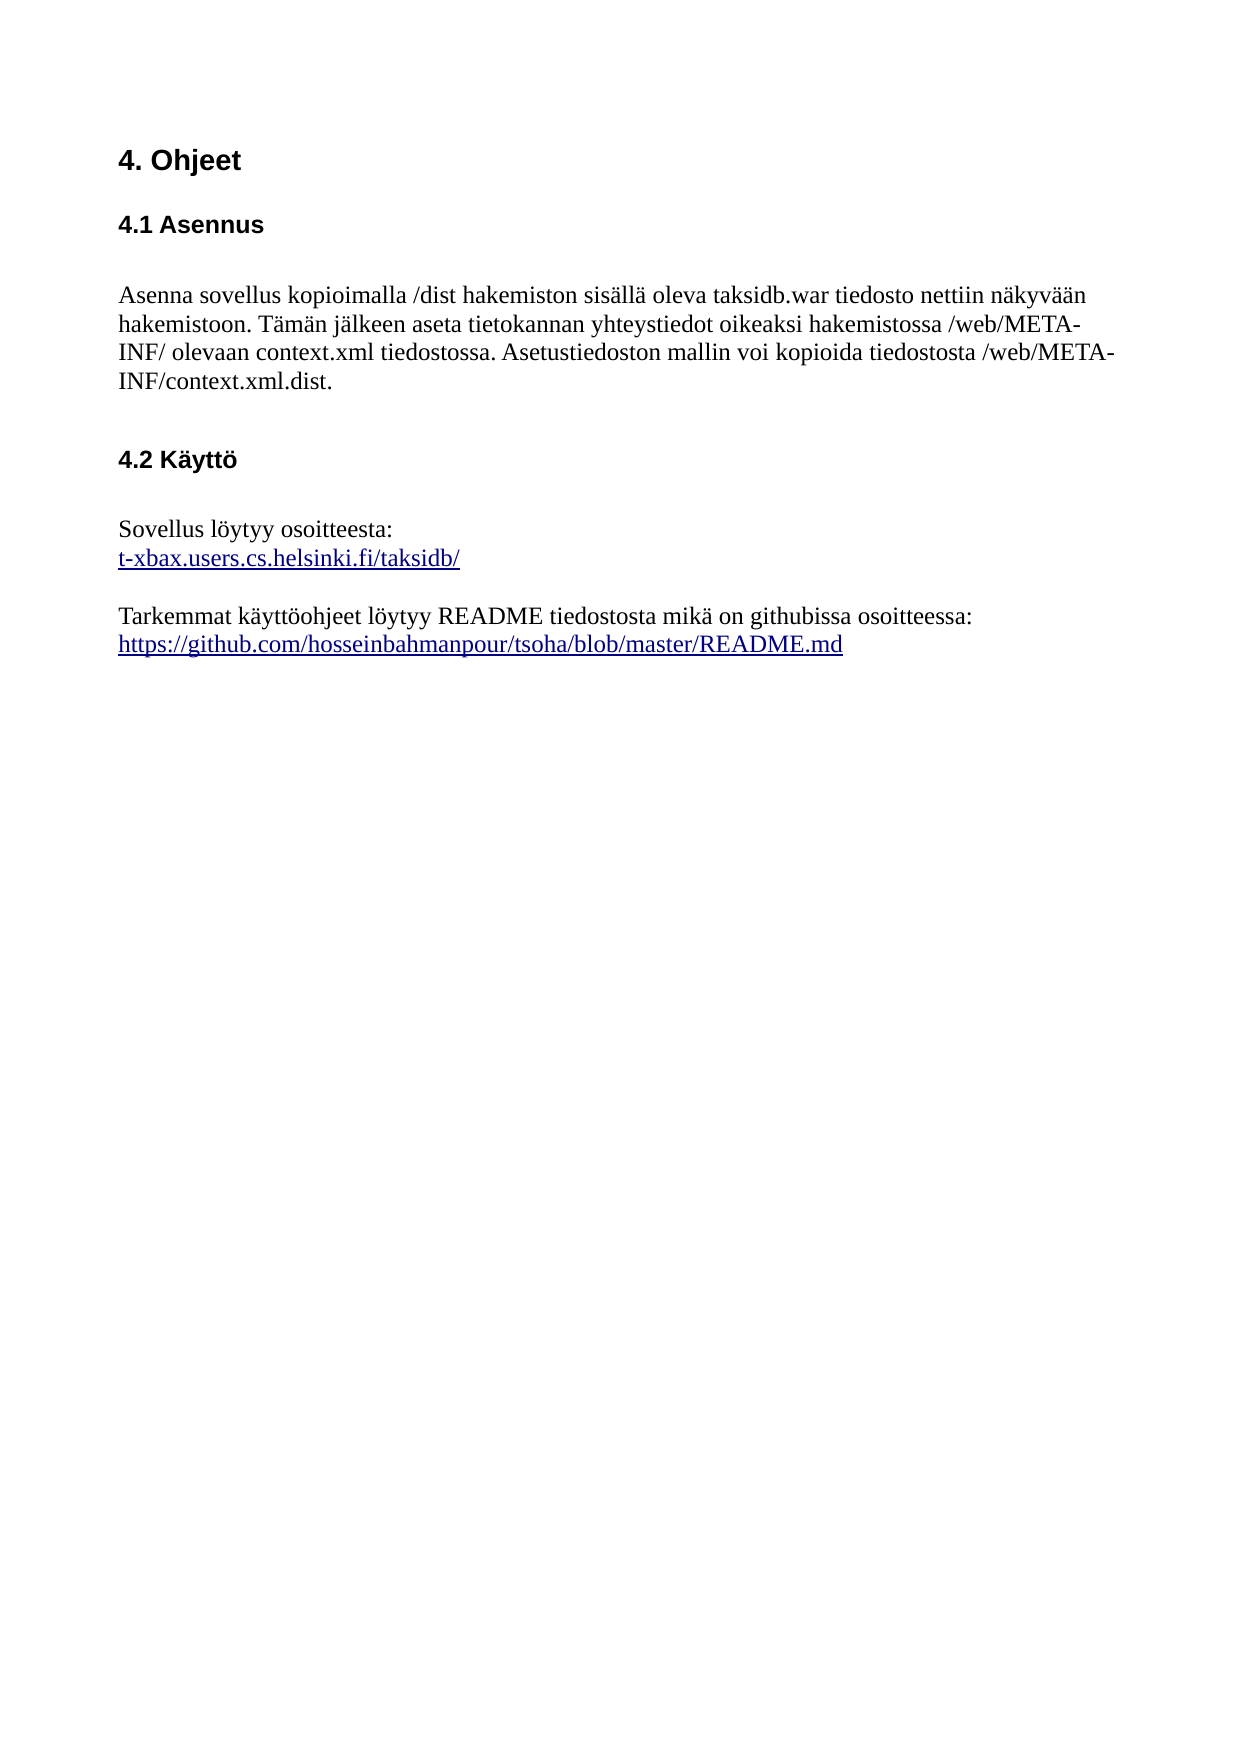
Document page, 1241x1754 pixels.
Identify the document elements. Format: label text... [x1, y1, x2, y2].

subtitle 4.2 Käyttö [118, 444, 1122, 473]
subtitle 4. Ohjeet [118, 143, 1122, 177]
subtitle 4.1 Asennus [118, 210, 1122, 239]
text t-xbax.users.cs.helsinki.fi/taksidb/ [118, 543, 1122, 572]
text Sovellus löytyy osoitteesta: [118, 486, 1122, 543]
text Tarkemmat käyttöohjeet löytyy README tiedostosta mikä on githubissa osoitteessa: https://github.com/hosseinbahmanpour/tsoha/blob/master/README.md [118, 601, 1122, 658]
text Asenna sovellus kopioimalla /dist hakemiston sisällä oleva taksidb.war tiedosto nettiin näkyvään hakemistoon. Tämän jälkeen aseta tietokannan yhteystiedot oikeaksi hakemistossa /web/META-INF/ olevaan context.xml tiedostossa. Asetustiedoston mallin voi kopioida tiedostosta /web/META-INF/context.xml.dist. [118, 280, 1122, 395]
